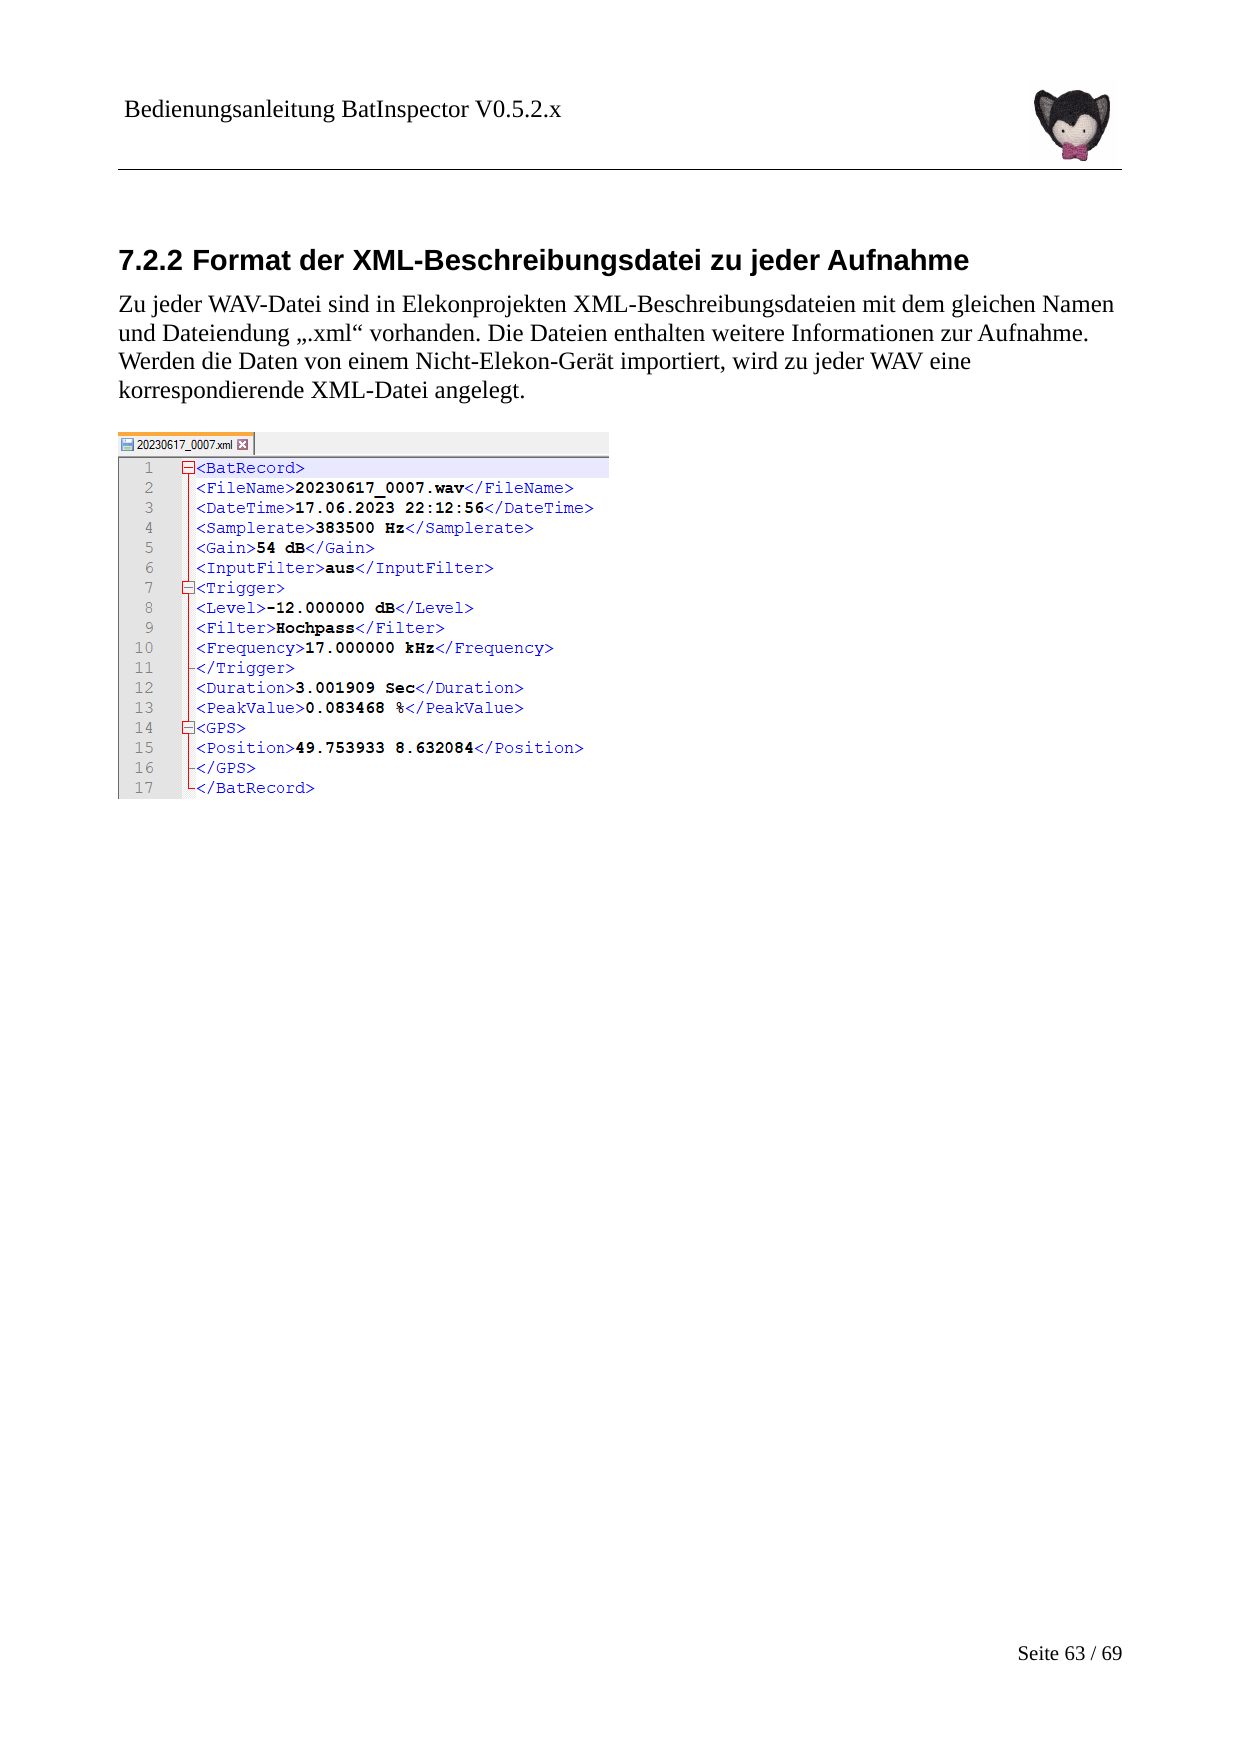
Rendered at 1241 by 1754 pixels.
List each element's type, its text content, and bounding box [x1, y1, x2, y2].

subtitle Format der XML-Beschreibungsdatei zu jeder Aufnahme [118, 243, 1122, 276]
picture [1030, 80, 1119, 169]
text Zu jeder WAV-Datei sind in Elekonprojekten XML-Beschreibungsdateien mit dem gleichen Namen und Dateiendung „.xml“ vorhanden. Die Dateien enthalten weitere Informationen zur Aufnahme. Werden die Daten von einem Nicht-Elekon-Gerät importiert, wird zu jeder WAV eine korrespondierende XML-Datei angelegt. [118, 289, 1122, 404]
picture [118, 432, 609, 799]
